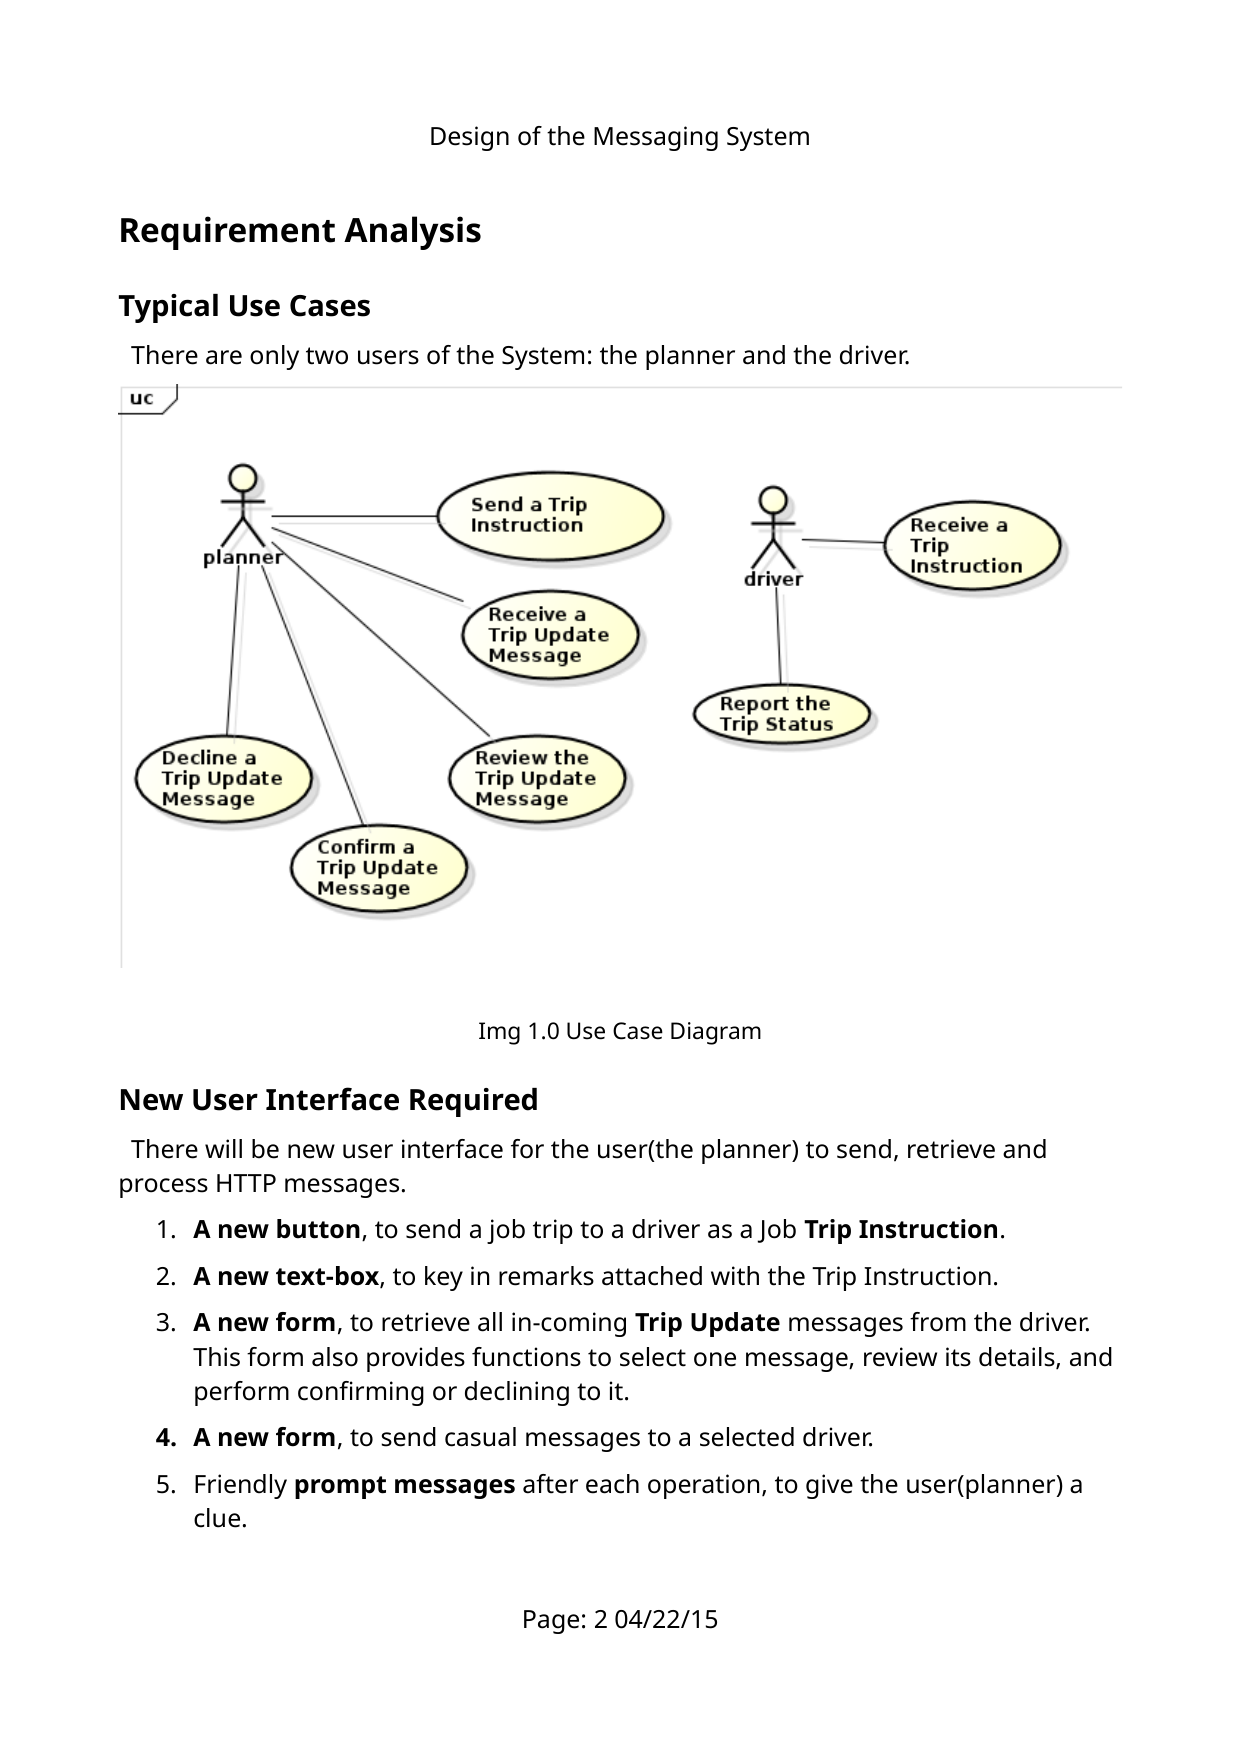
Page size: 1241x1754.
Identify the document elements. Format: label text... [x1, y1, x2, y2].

text Img 1.0 Use Case Diagram [118, 1014, 1122, 1046]
subtitle Requirement Analysis [118, 207, 1122, 252]
subtitle Typical Use Cases [118, 285, 1122, 325]
list A new form, to retrieve all in-coming Trip Update messages from the driver. This form also provides functions to select one message, review its details, and perform confirming or declining to it. [156, 1305, 1122, 1407]
list A new text-box, to key in remarks attached with the Trip Instruction. [156, 1258, 1122, 1293]
picture [118, 384, 1123, 968]
list A new button, to send a job trip to a driver as a Job Trip Instruction. [156, 1212, 1122, 1246]
subtitle New User Interface Required [118, 1079, 1122, 1119]
list Friendly prompt messages after each operation, to give the user(planner) a clue. [156, 1466, 1122, 1534]
text There are only two users of the System: the planner and the driver. [118, 338, 1122, 372]
list A new form, to send casual messages to a selected driver. [156, 1420, 1122, 1454]
text There will be new user interface for the user(the planner) to send, retrieve and process HTTP messages. [118, 1131, 1122, 1199]
